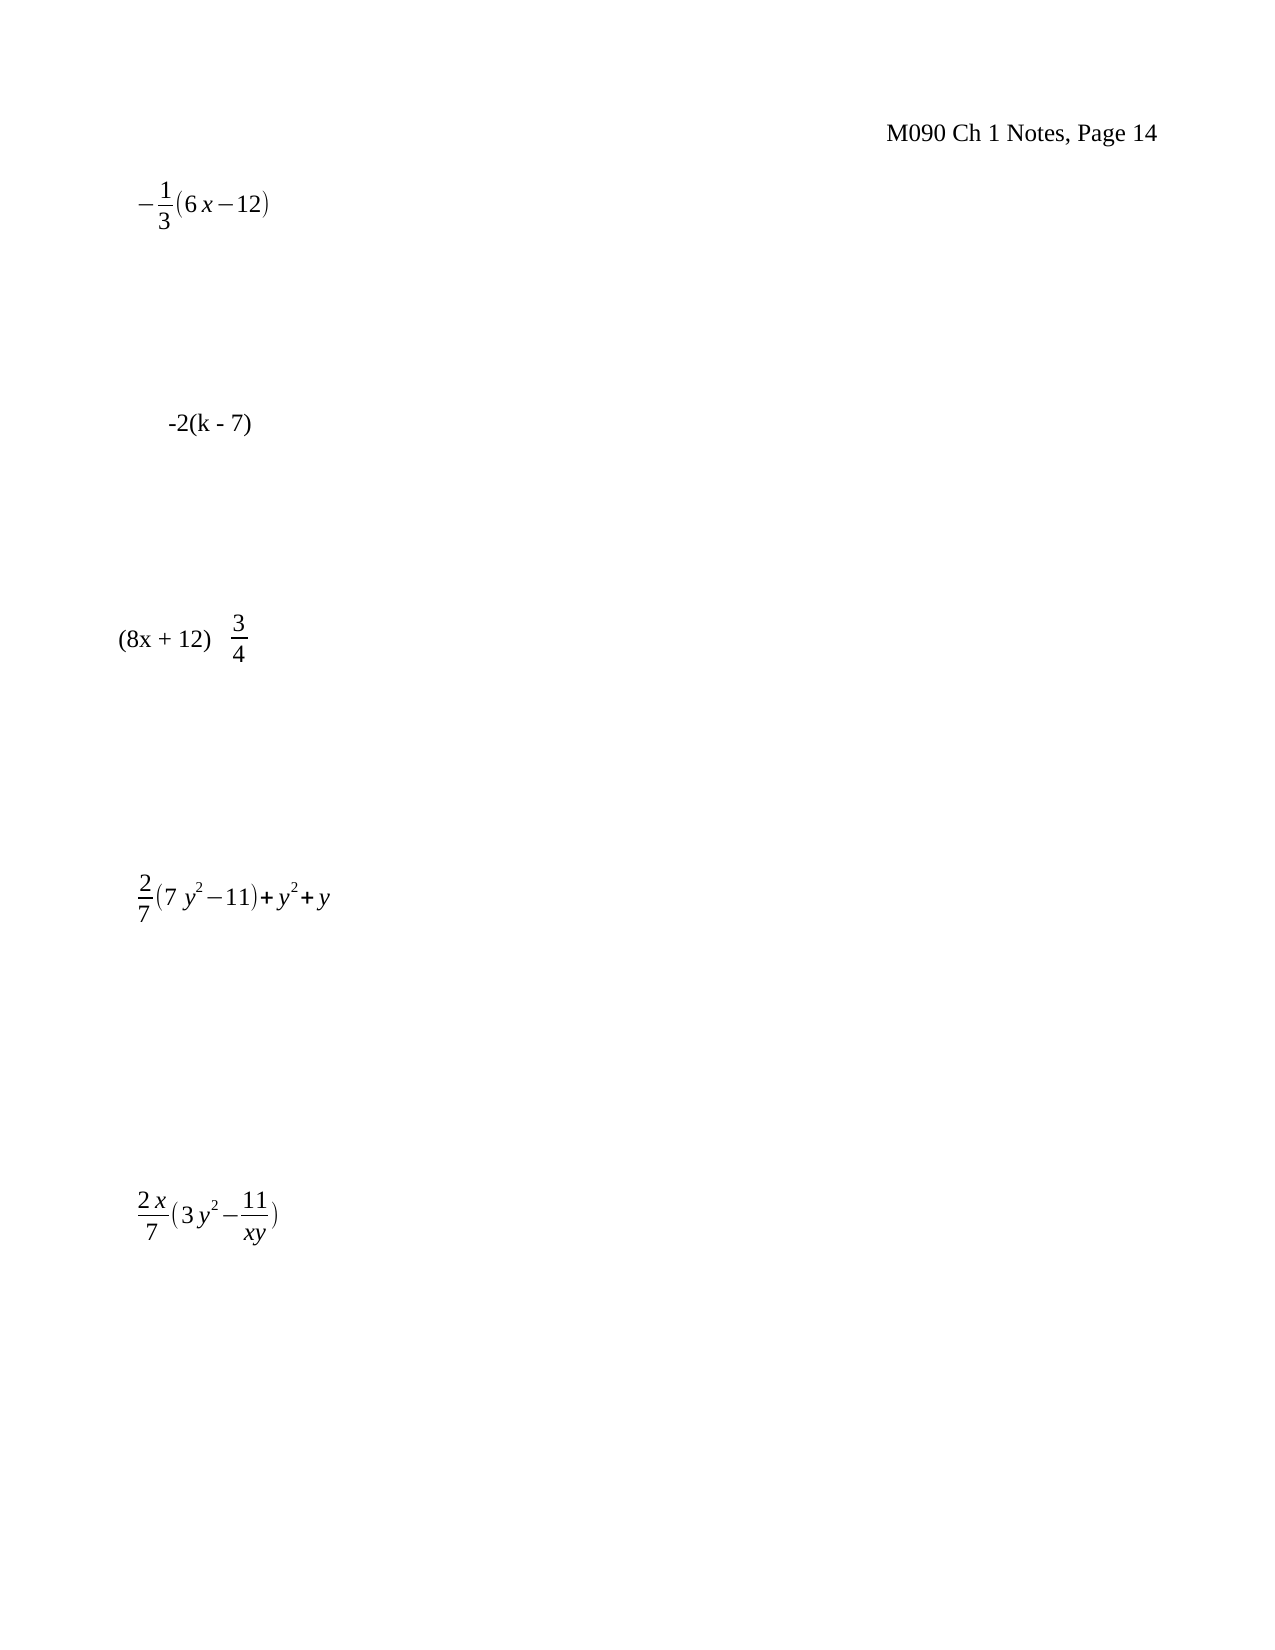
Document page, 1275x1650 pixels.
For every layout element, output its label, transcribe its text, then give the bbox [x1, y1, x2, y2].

text (8x + 12) [118, 609, 1157, 668]
text -2(k - 7) [118, 408, 1157, 437]
